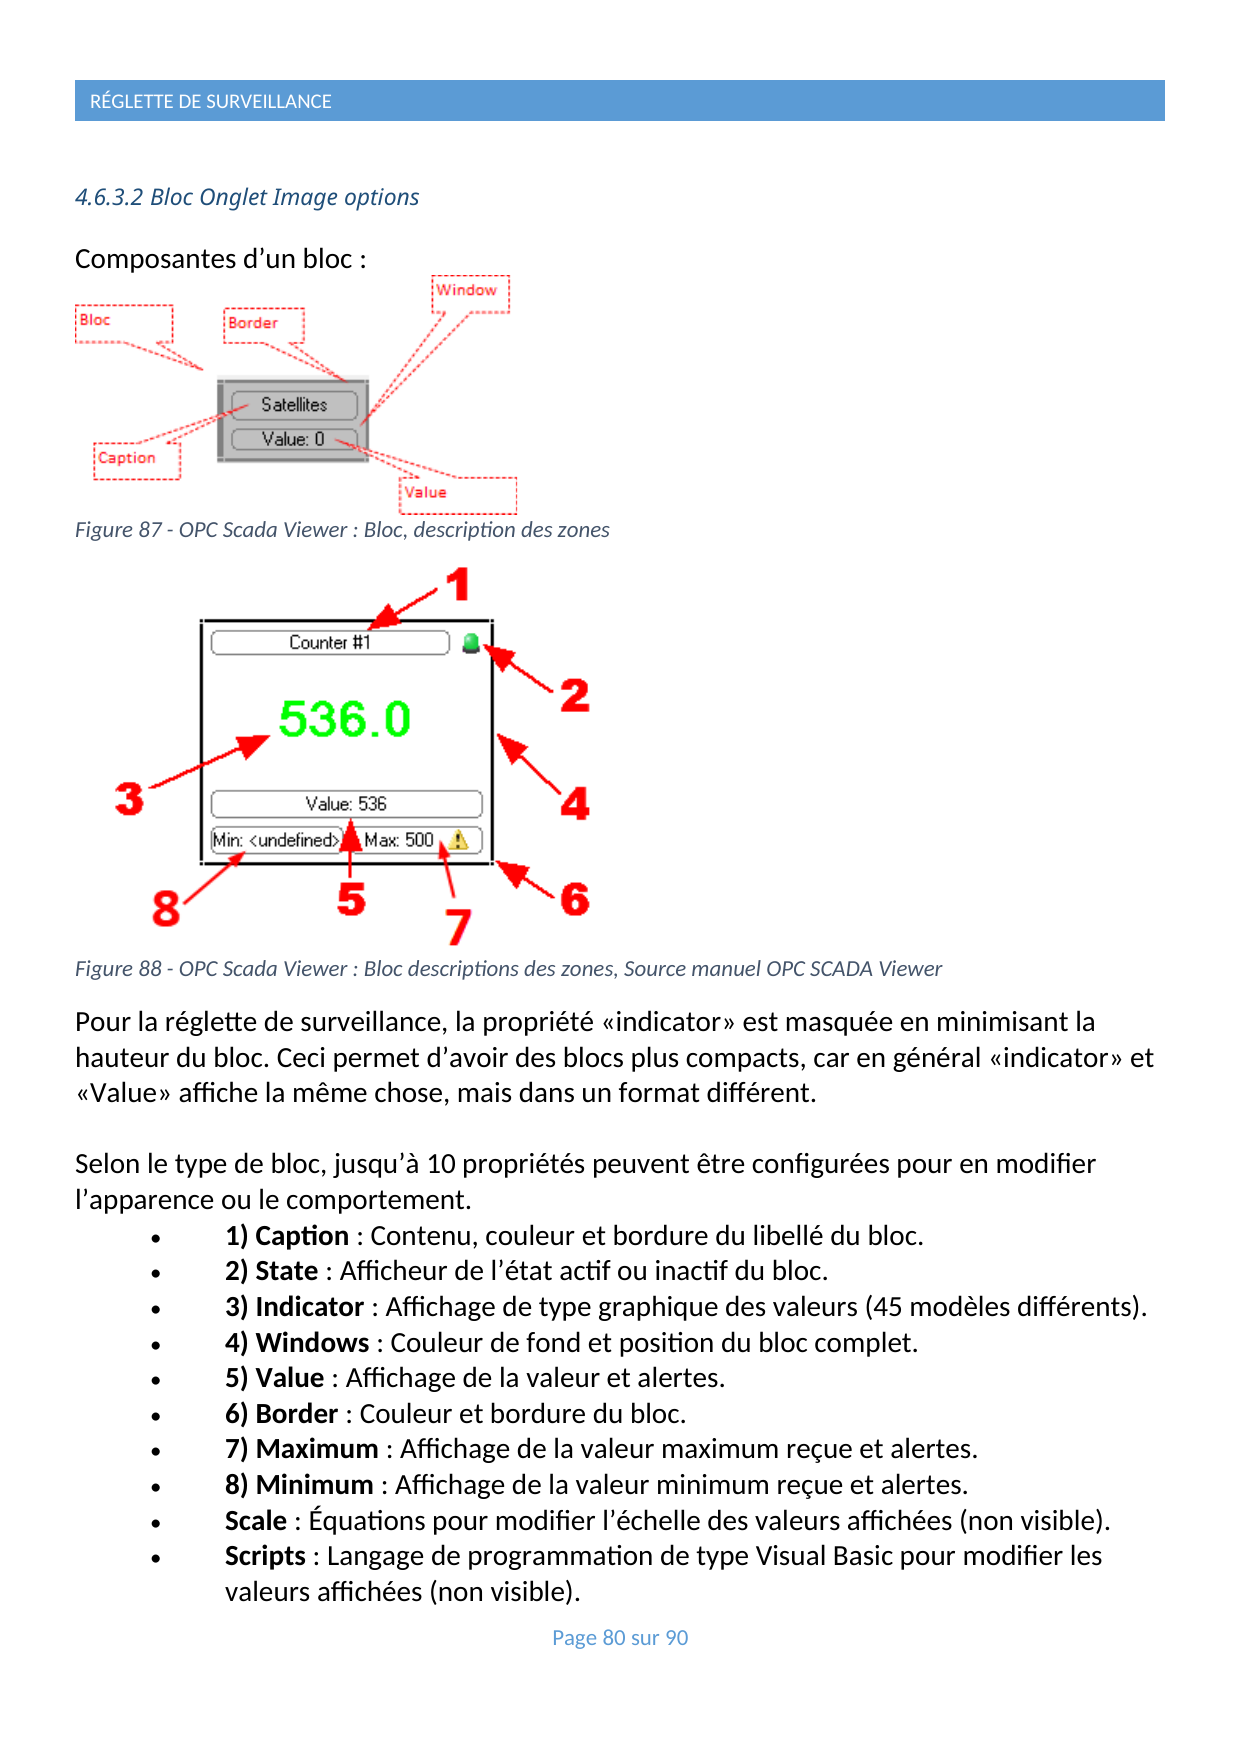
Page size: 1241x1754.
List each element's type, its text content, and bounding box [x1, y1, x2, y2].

list 7) Maximum : Affichage de la valeur maximum reçue et alertes. [150, 1431, 1165, 1466]
text Pour la réglette de surveillance, la propriété «indicator» est masquée en minimisant la hauteur du bloc. Ceci permet d’avoir des blocs plus compacts, car en général «indicator» et «Value» affiche la même chose, mais dans un format différent. [75, 1003, 1165, 1110]
list 6) Border : Couleur et bordure du bloc. [150, 1395, 1165, 1431]
subtitle 4.6.3.2 Bloc Onglet Image options [75, 181, 1165, 212]
list 5) Value : Affichage de la valeur et alertes. [150, 1359, 1165, 1395]
list Scale : Équations pour modifier l’échelle des valeurs affichées (non visible). [150, 1502, 1165, 1537]
list 8) Minimum : Affichage de la valeur minimum reçue et alertes. [150, 1466, 1165, 1502]
list 1) Caption : Contenu, couleur et bordure du libellé du bloc. [150, 1217, 1165, 1252]
text Composantes d’un bloc : [75, 240, 1165, 276]
list 2) State : Afficheur de l’état actif ou inactif du bloc. [150, 1252, 1165, 1288]
list Scripts : Langage de programmation de type Visual Basic pour modifier les valeurs affichées (non visible). [150, 1537, 1165, 1609]
text Figure 87 - OPC Scada Viewer : Bloc, description des zones [75, 515, 1165, 543]
list 3) Indicator : Affichage de type graphique des valeurs (45 modèles différents). [150, 1288, 1165, 1324]
text Figure 88 - OPC Scada Viewer : Bloc descriptions des zones, Source manuel OPC SCADA Viewer [75, 954, 1165, 982]
text Selon le type de bloc, jusqu’à 10 propriétés peuvent être configurées pour en modifier l’apparence ou le comportement. [75, 1146, 1165, 1217]
list 4) Windows : Couleur de fond et position du bloc complet. [150, 1324, 1165, 1359]
